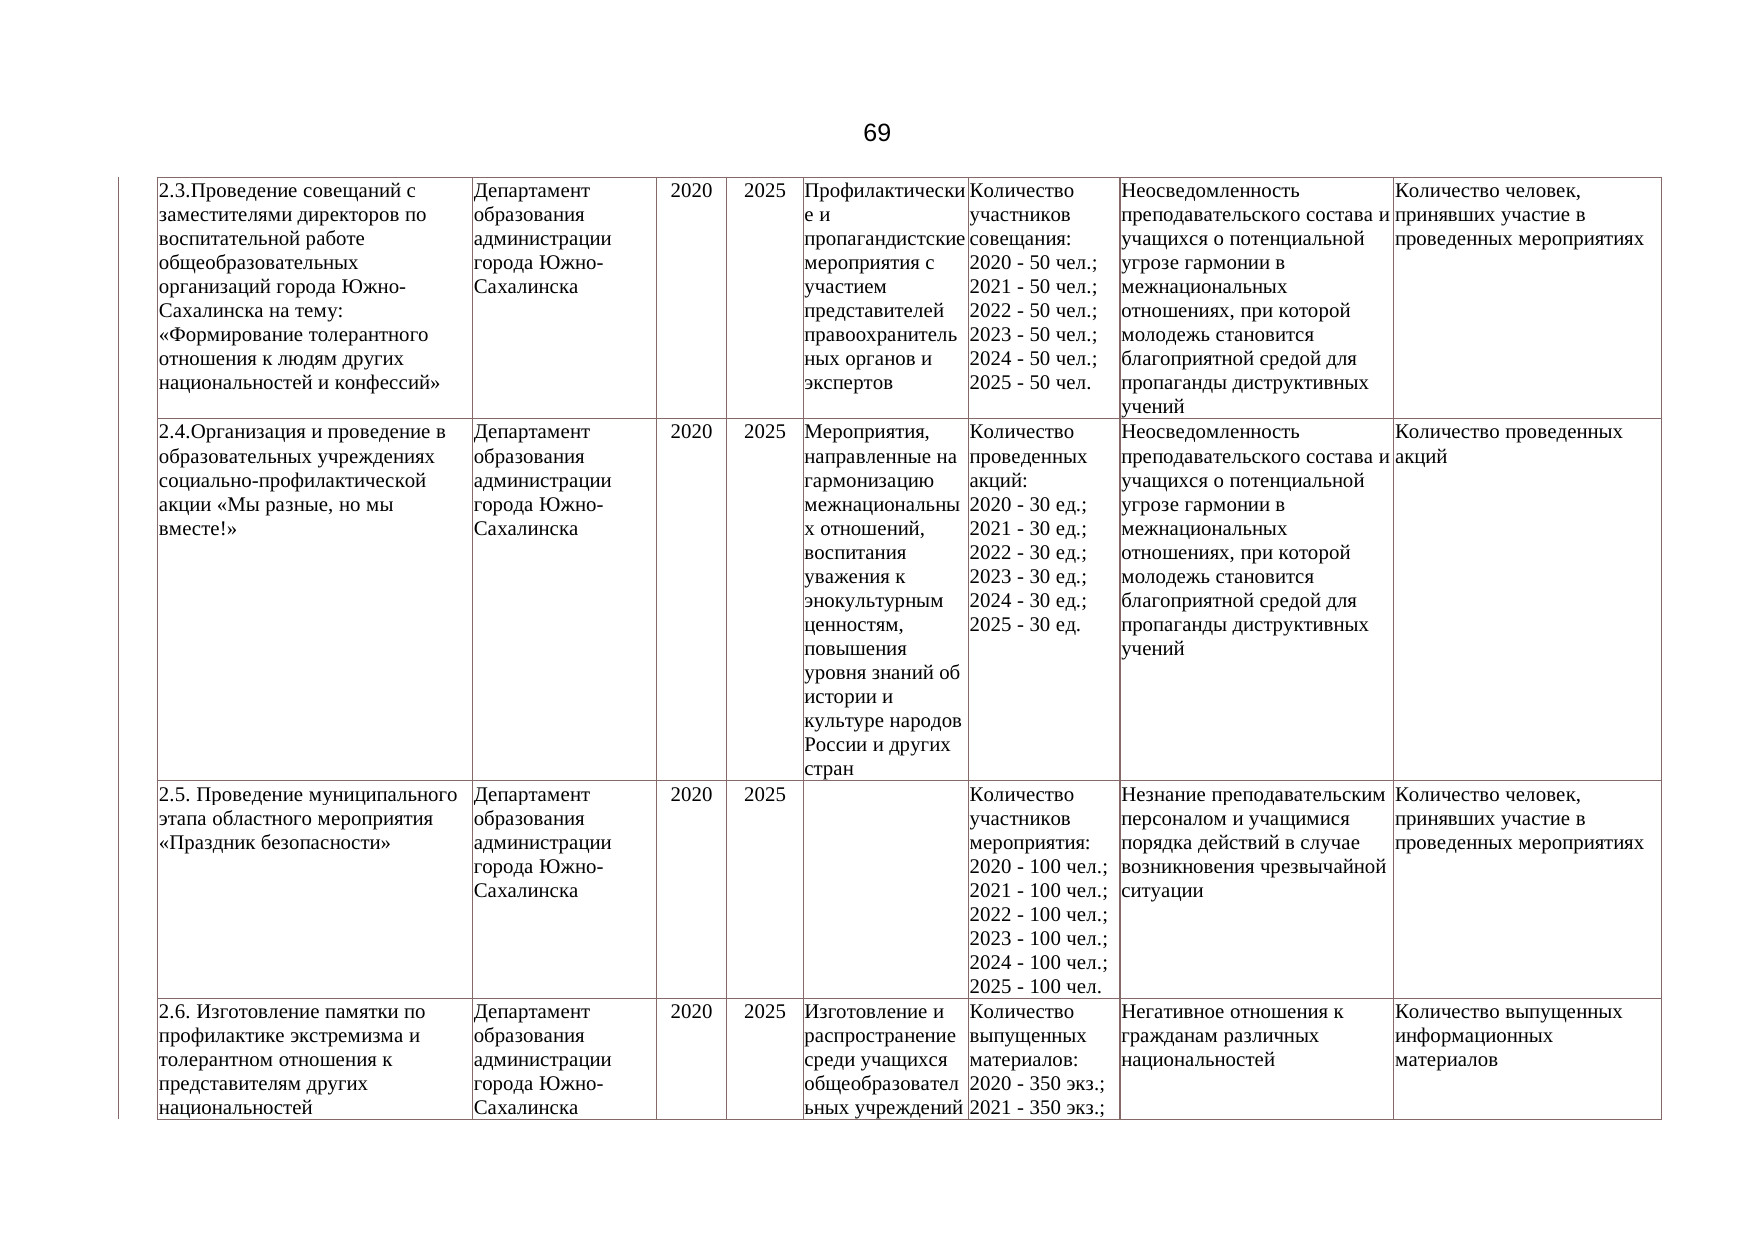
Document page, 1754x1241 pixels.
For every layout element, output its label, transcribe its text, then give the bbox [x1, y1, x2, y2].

table_cell 2020 [657, 781, 726, 998]
table_cell Количество человек, принявших участие в проведенных мероприятиях [1394, 781, 1661, 998]
table_cell 2.6. Изготовление памятки по профилактике экстремизма и толерантном отношения к представителям других национальностей [158, 999, 472, 1119]
table_cell 2.4.Организация и проведение в образовательных учреждениях социально-профилактической акции «Мы разные, но мы вместе!» [158, 419, 472, 780]
table_cell Количество проведенных акций: 2020 - 30 ед.; 2021 - 30 ед.; 2022 - 30 ед.; 2023 - 30 ед.; 2024 - 30 ед.; 2025 - 30 ед. [969, 419, 1119, 780]
table_cell 2020 [657, 419, 726, 780]
table_cell [119, 418, 157, 780]
table_cell Количество выпущенных информационных материалов [1394, 999, 1661, 1119]
table_cell Количество проведенных акций [1394, 419, 1661, 780]
table_cell Количество участников мероприятия: 2020 - 100 чел.; 2021 - 100 чел.; 2022 - 100 чел.; 2023 - 100 чел.; 2024 - 100 чел.; 2025 - 100 чел. [969, 781, 1119, 998]
table_cell Количество участников совещания: 2020 - 50 чел.; 2021 - 50 чел.; 2022 - 50 чел.; 2023 - 50 чел.; 2024 - 50 чел.; 2025 - 50 чел. [969, 178, 1119, 418]
table_cell Департамент образования администрации города Южно-Сахалинска [473, 419, 656, 780]
table_cell 2025 [727, 419, 803, 780]
table_cell Негативное отношения к гражданам различных национальностей [1121, 999, 1393, 1119]
table_cell 2025 [727, 178, 803, 418]
table_cell [119, 998, 157, 1119]
table_cell Департамент образования администрации города Южно-Сахалинска [473, 999, 656, 1119]
table_cell 2020 [657, 178, 726, 418]
table_cell 2020 [657, 999, 726, 1119]
table_cell 2.3.Проведение совещаний с заместителями директоров по воспитательной работе общеобразовательных организаций города Южно-Сахалинска на тему: «Формирование толерантного отношения к людям других национальностей и конфессий» [158, 178, 472, 418]
table_cell Неосведомленность преподавательского состава и учащихся о потенциальной угрозе гармонии в межнациональных отношениях, при которой молодежь становится благоприятной средой для пропаганды диструктивных учений [1121, 419, 1393, 780]
table_cell Количество человек, принявших участие в проведенных мероприятиях [1394, 178, 1661, 418]
table_cell [804, 781, 968, 998]
table_cell Неосведомленность преподавательского состава и учащихся о потенциальной угрозе гармонии в межнациональных отношениях, при которой молодежь становится благоприятной средой для пропаганды диструктивных учений [1121, 178, 1393, 418]
table_cell Изготовление и распространение среди учащихся общеобразовательных учреждений [804, 999, 968, 1119]
table_cell Департамент образования администрации города Южно-Сахалинска [473, 781, 656, 998]
table_cell 2.5. Проведение муниципального этапа областного мероприятия «Праздник безопасности» [158, 781, 472, 998]
table_cell 2025 [727, 781, 803, 998]
table_cell Департамент образования администрации города Южно-Сахалинска [473, 178, 656, 418]
table_cell Мероприятия, направленные на гармонизацию межнациональных отношений, воспитания уважения к энокультурным ценностям, повышения уровня знаний об истории и культуре народов России и других стран [804, 419, 968, 780]
table_cell Незнание преподавательским персоналом и учащимися порядка действий в случае возникновения чрезвычайной ситуации [1121, 781, 1393, 998]
table_cell [119, 780, 157, 998]
table_cell [119, 177, 157, 418]
table_cell Профилактические и пропагандистские мероприятия с участием представителей правоохранительных органов и экспертов [804, 178, 968, 418]
table_cell 2025 [727, 999, 803, 1119]
table_cell Количество выпущенных материалов: 2020 - 350 экз.; 2021 - 350 экз.; [969, 999, 1119, 1119]
